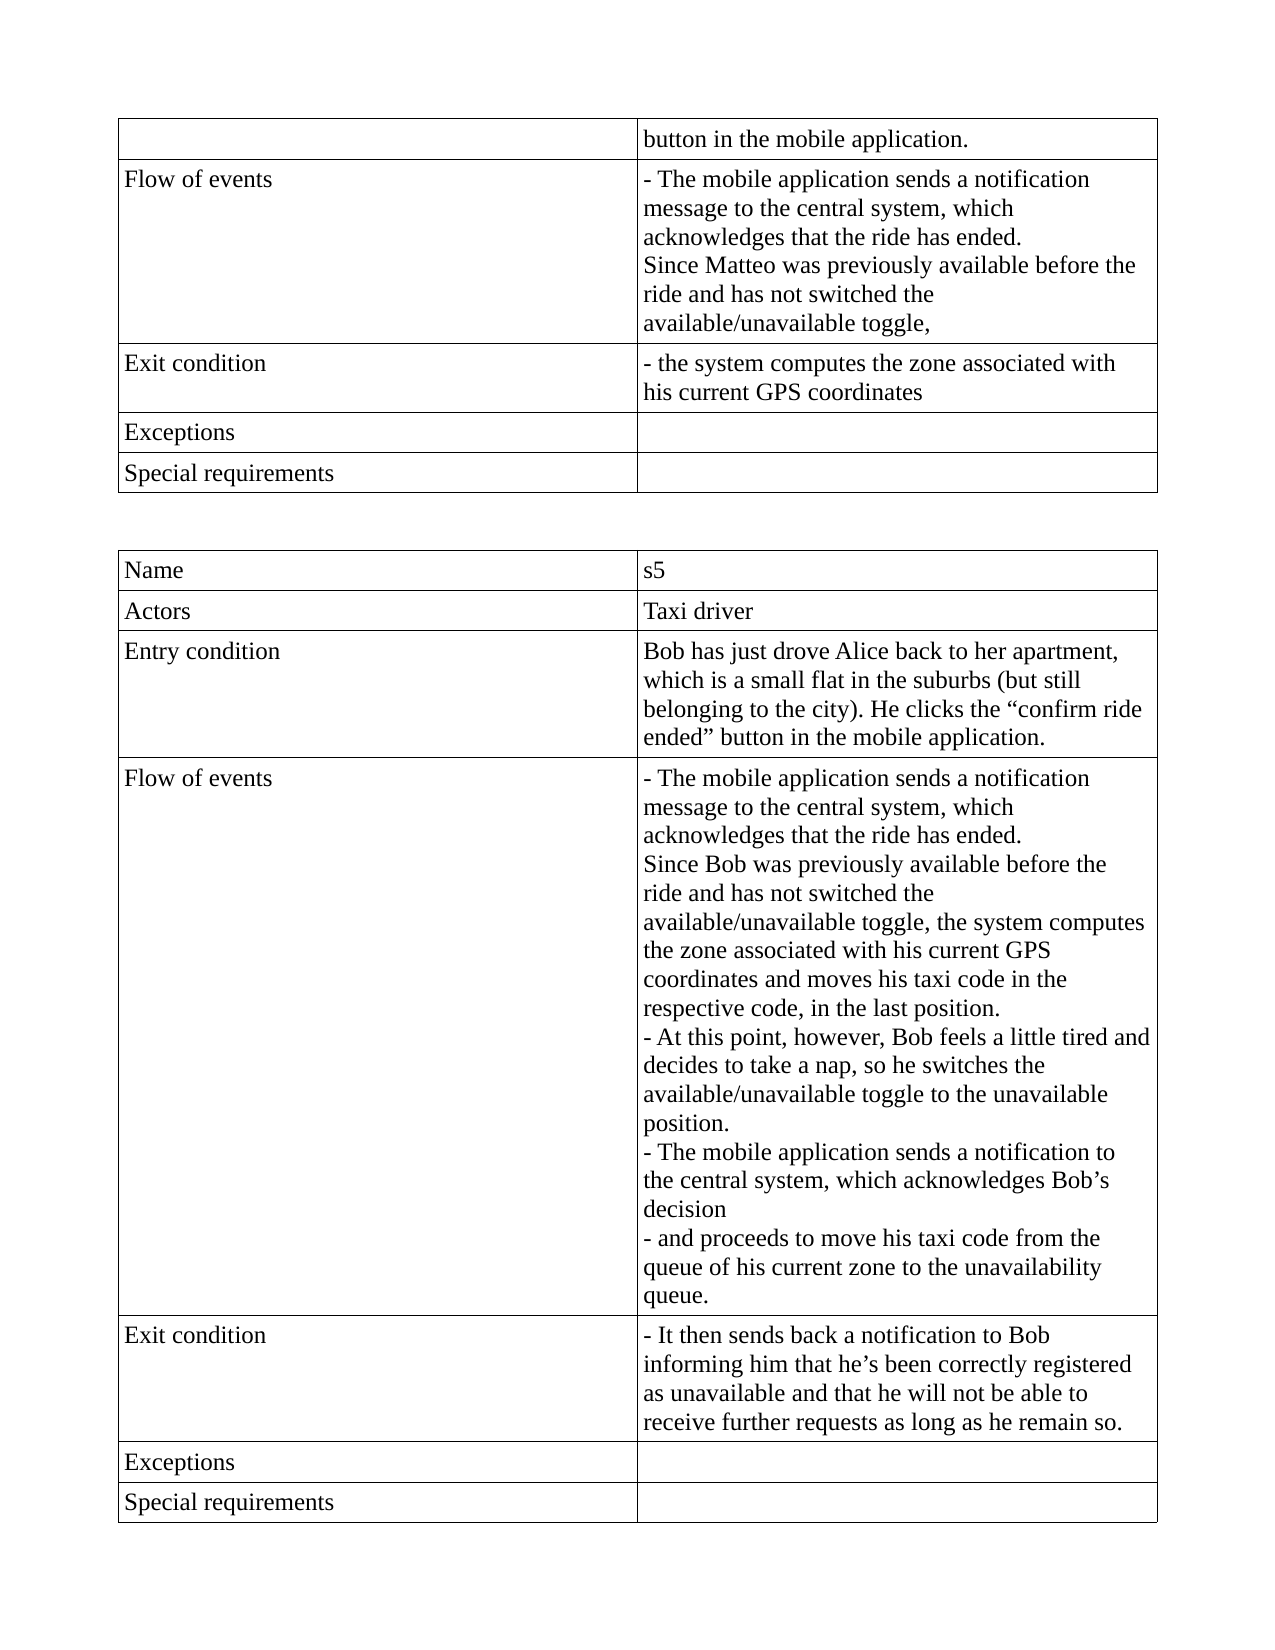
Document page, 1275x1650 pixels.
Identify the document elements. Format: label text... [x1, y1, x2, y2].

table_cell [638, 1483, 1157, 1522]
table_cell Flow of events [119, 758, 637, 1315]
table_cell - It then sends back a notification to Bob informing him that he’s been correctly registered as unavailable and that he will not be able to receive further requests as long as he remain so. [638, 1316, 1157, 1441]
table_cell [638, 1442, 1157, 1482]
table_cell Exit condition [119, 1316, 637, 1441]
table_cell Exit condition [119, 344, 637, 412]
table_cell [119, 119, 637, 158]
table_header s5 [638, 551, 1157, 590]
table_cell Actors [119, 591, 637, 630]
table_cell button in the mobile application. [638, 119, 1157, 158]
table_cell Entry condition [119, 631, 637, 757]
table_cell Flow of events [119, 160, 637, 342]
table_cell - the system computes the zone associated with his current GPS coordinates [638, 344, 1157, 412]
table_cell Bob has just drove Alice back to her apartment, which is a small flat in the suburbs (but still belonging to the city). He clicks the “confirm ride ended” button in the mobile application. [638, 631, 1157, 757]
table_cell [638, 413, 1157, 452]
table_header Name [119, 551, 637, 590]
table_cell [638, 453, 1157, 492]
table_cell - The mobile application sends a notification message to the central system, which acknowledges that the ride has ended. Since Matteo was previously available before the ride and has not switched the available/unavailable toggle, [638, 160, 1157, 342]
table_cell Exceptions [119, 413, 637, 452]
table_cell Exceptions [119, 1442, 637, 1482]
table_cell Special requirements [119, 453, 637, 492]
table_cell Taxi driver [638, 591, 1157, 630]
table_cell Special requirements [119, 1483, 637, 1522]
table_cell - The mobile application sends a notification message to the central system, which acknowledges that the ride has ended. Since Bob was previously available before the ride and has not switched the available/unavailable toggle, the system computes the zone associated with his current GPS coordinates and moves his taxi code in the respective code, in the last position. - At this point, however, Bob feels a little tired and decides to take a nap, so he switches the available/unavailable toggle to the unavailable position. - The mobile application sends a notification to the central system, which acknowledges Bob’s decision - and proceeds to move his taxi code from the queue of his current zone to the unavailability queue. [638, 758, 1157, 1315]
